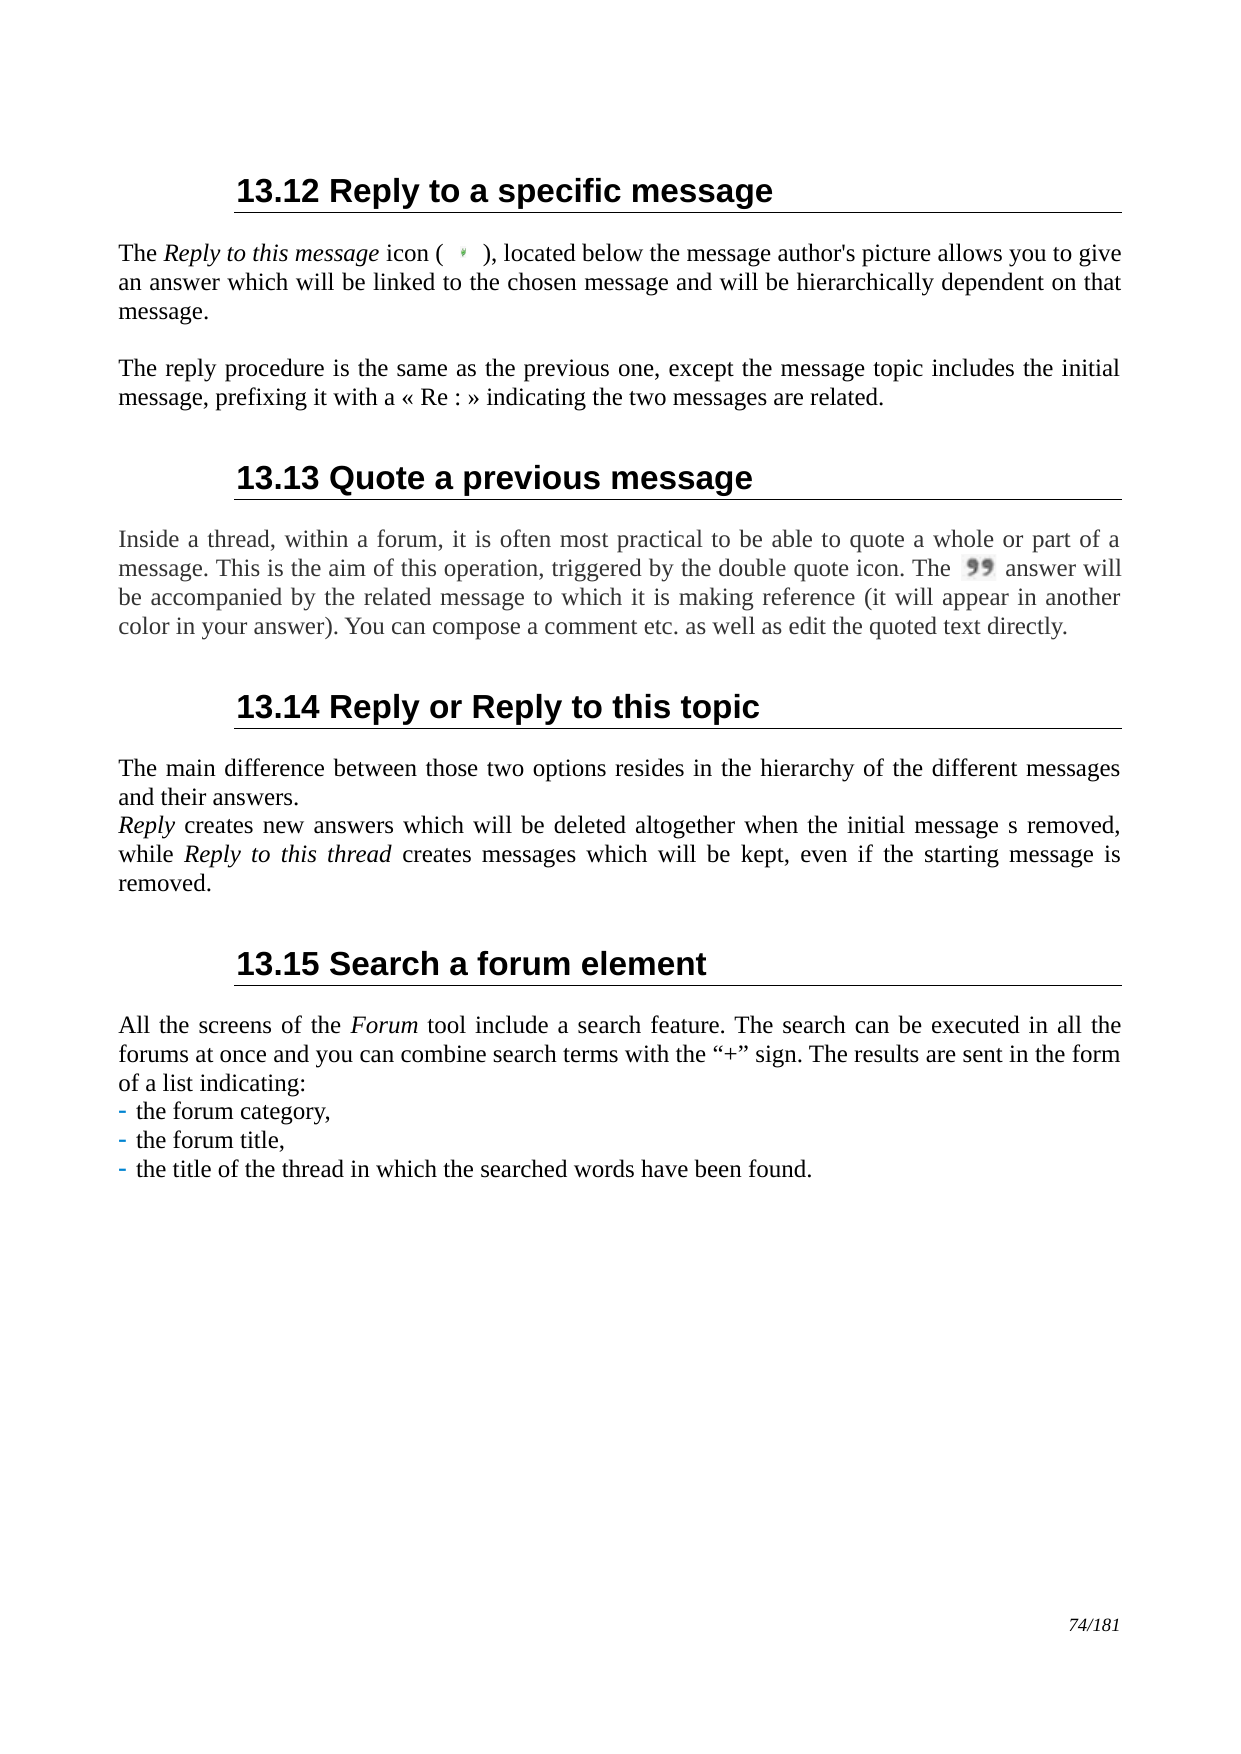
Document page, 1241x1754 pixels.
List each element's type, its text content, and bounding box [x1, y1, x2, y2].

text All the screens of the Forum tool include a search feature. The search can be executed in all the forums at once and you can combine search terms with the “+” sign. The results are sent in the form of a list indicating: [118, 1010, 1122, 1096]
subtitle Search a forum element [234, 944, 1122, 985]
picture [961, 554, 997, 581]
text The main difference between those two options resides in the hierarchy of the different messages and their answers. [118, 753, 1122, 811]
text The reply procedure is the same as the previous one, except the message topic includes the initial message, prefixing it with a « Re : » indicating the two messages are related. [118, 353, 1122, 411]
list the forum category, [118, 1096, 1122, 1125]
text The Reply to this message icon (), located below the message author's picture allows you to give an answer which will be linked to the chosen message and will be hierarchically dependent on that message. [118, 237, 1122, 324]
subtitle Quote a previous message [234, 458, 1122, 499]
subtitle Reply or Reply to this topic [234, 687, 1122, 728]
list the title of the thread in which the searched words have been found. [118, 1154, 1122, 1183]
picture [460, 246, 467, 258]
text Reply creates new answers which will be deleted altogether when the initial message s removed, while Reply to this thread creates messages which will be kept, even if the starting message is removed. [118, 811, 1122, 897]
subtitle Reply to a specific message [234, 172, 1122, 212]
list the forum title, [118, 1125, 1122, 1154]
text Inside a thread, within a forum, it is often most practical to be able to quote a whole or part of a message. This is the aim of this operation, triggered by the double quote icon. The answer will be accompanied by the related message to which it is making reference (it will appear in another color in your answer). You can compose a comment etc. as well as edit the quoted text directly. [118, 524, 1122, 640]
